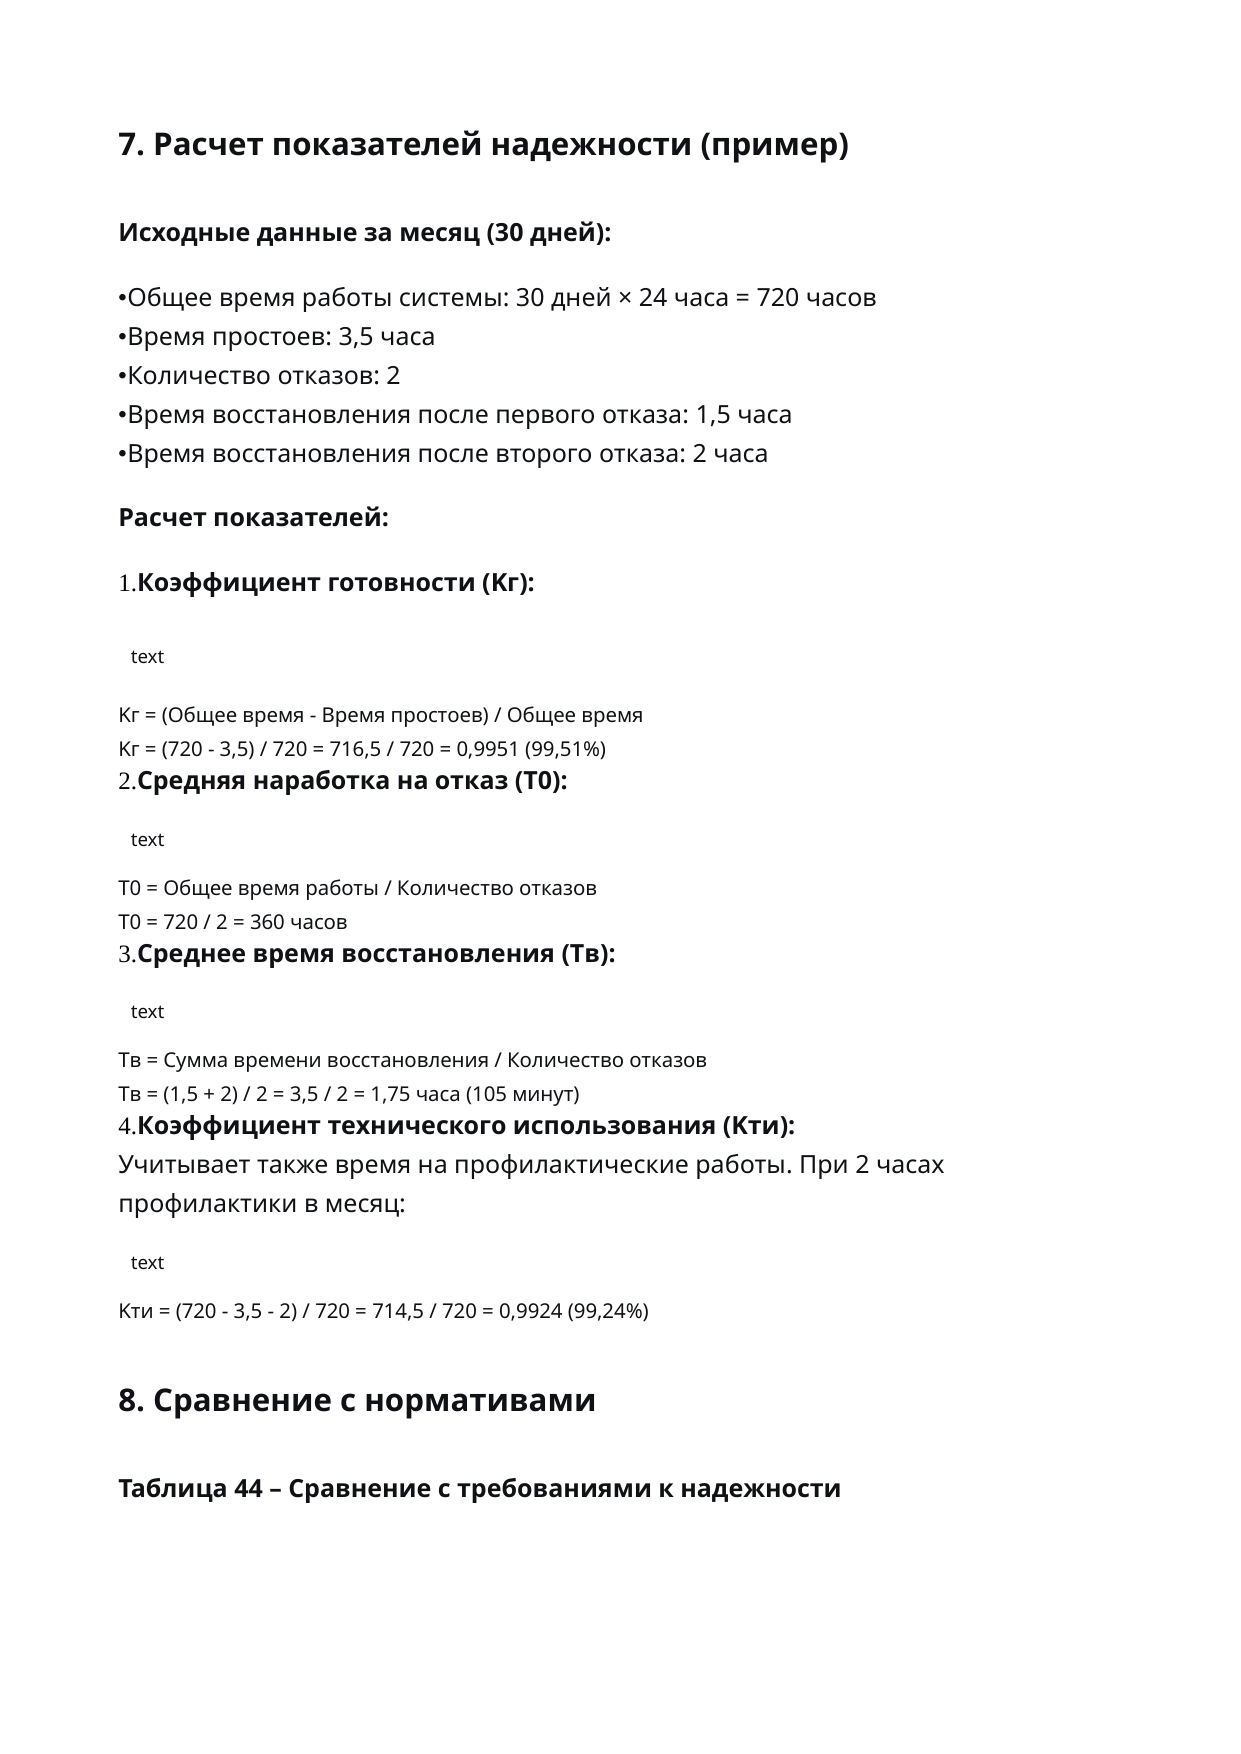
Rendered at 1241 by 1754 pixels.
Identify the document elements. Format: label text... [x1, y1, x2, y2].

list Время восстановления после первого отказа: 1,5 часа [118, 397, 1122, 431]
text Исходные данные за месяц (30 дней): [118, 215, 1122, 249]
list Среднее время восстановления (Tв): [118, 935, 1122, 969]
list Kг = (720 - 3,5) / 720 = 716,5 / 720 = 0,9951 (99,51%) [118, 728, 1122, 763]
list Количество отказов: 2 [118, 357, 1122, 392]
list text [131, 641, 1122, 669]
list text [131, 1247, 1122, 1275]
subtitle 8. Сравнение с нормативами [118, 1374, 1122, 1421]
list Средняя наработка на отказ (T0): [118, 763, 1122, 797]
list Tв = (1,5 + 2) / 2 = 3,5 / 2 = 1,75 часа (105 минут) [118, 1073, 1122, 1108]
list Kти = (720 - 3,5 - 2) / 720 = 714,5 / 720 = 0,9924 (99,24%) [118, 1290, 1122, 1324]
list Tв = Сумма времени восстановления / Количество отказов [118, 1039, 1122, 1073]
text Расчет показателей: [118, 500, 1122, 534]
list Общее время работы системы: 30 дней × 24 часа = 720 часов [118, 279, 1122, 313]
list Коэффициент технического использования (Kти): Учитывает также время на профилактические работы. При 2 часах профилактики в месяц: [118, 1108, 1122, 1220]
list Время восстановления после второго отказа: 2 часа [118, 436, 1122, 470]
list text [131, 824, 1122, 852]
text Таблица 44 – Сравнение с требованиями к надежности [118, 1471, 1122, 1505]
list Время простоев: 3,5 часа [118, 318, 1122, 352]
list text [131, 996, 1122, 1024]
list Коэффициент готовности (Kг): [118, 564, 1122, 598]
list Kг = (Общее время - Время простоев) / Общее время [118, 694, 1122, 728]
list T0 = Общее время работы / Количество отказов [118, 866, 1122, 901]
list T0 = 720 / 2 = 360 часов [118, 901, 1122, 935]
subtitle 7. Расчет показателей надежности (пример) [118, 118, 1122, 165]
